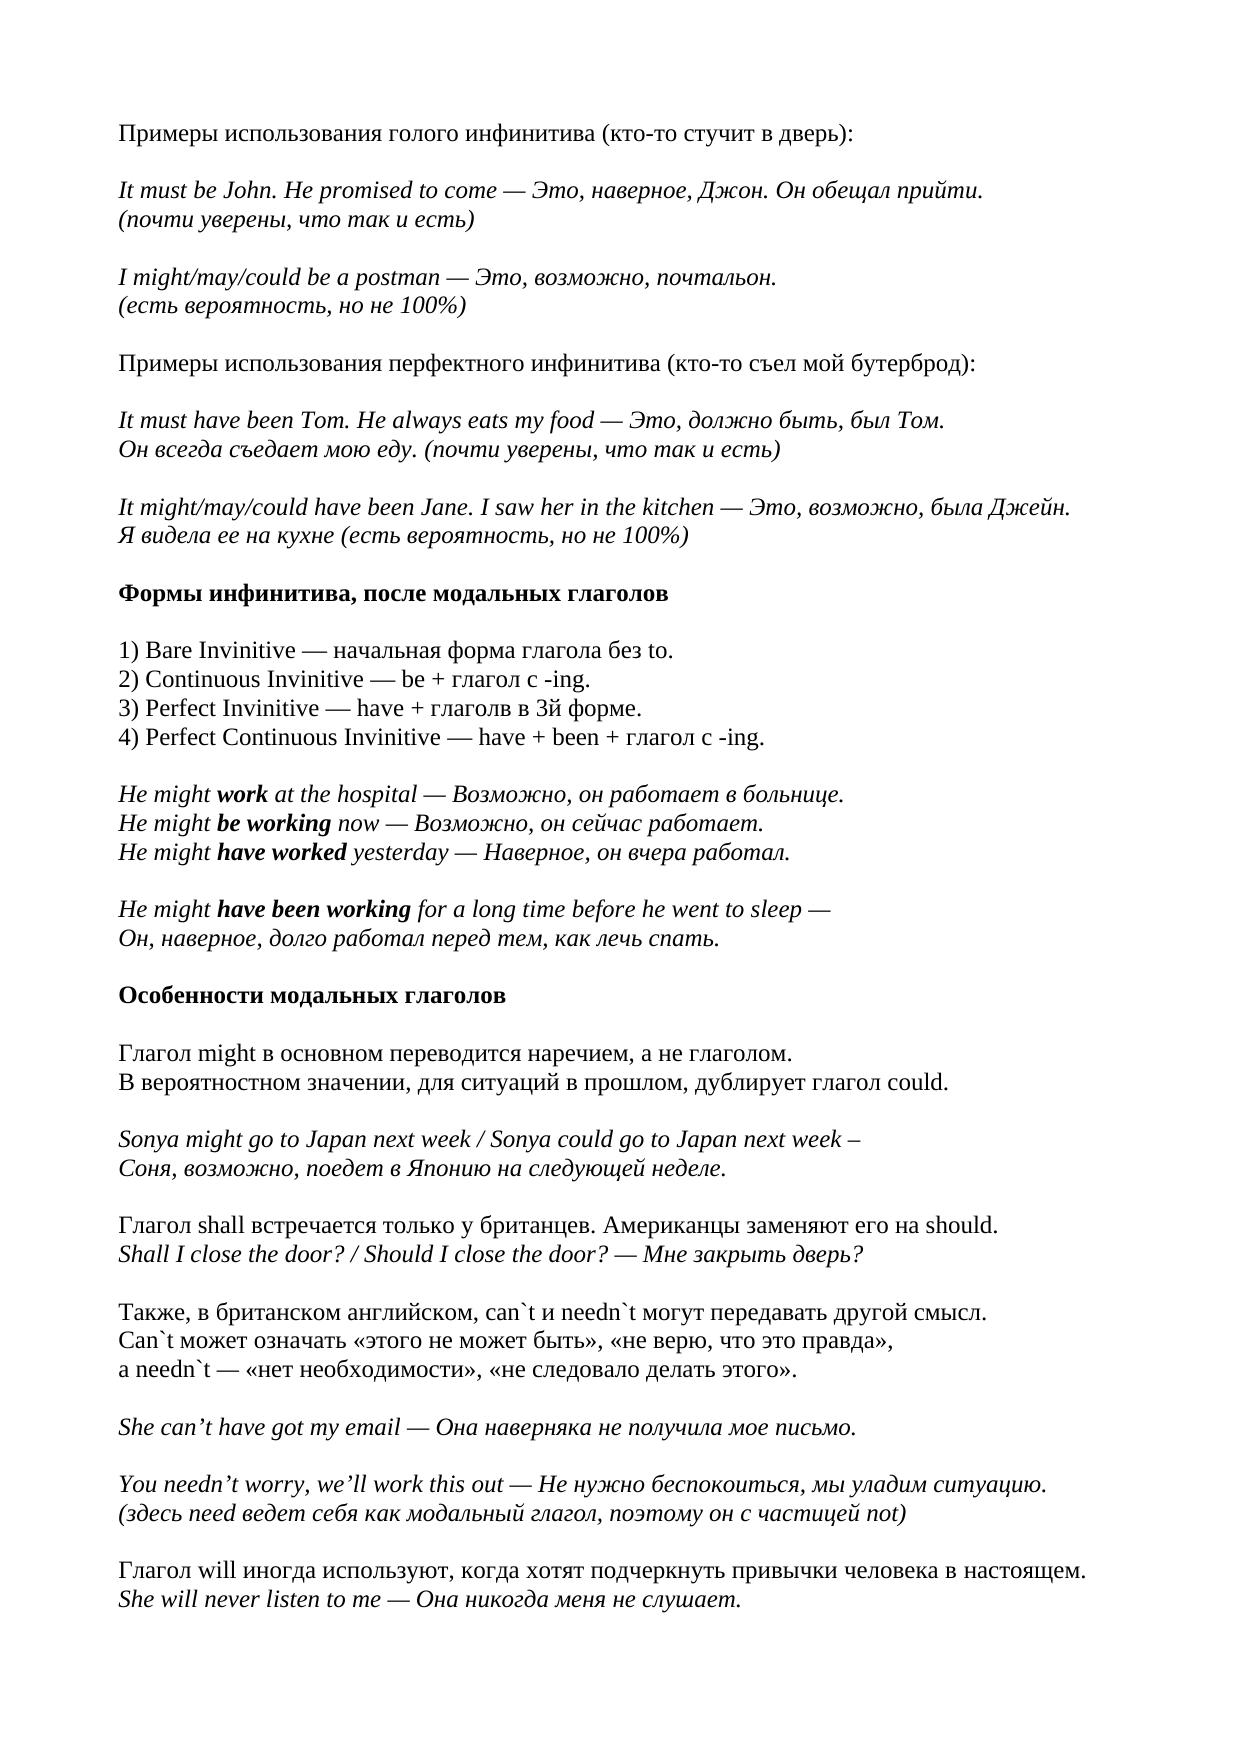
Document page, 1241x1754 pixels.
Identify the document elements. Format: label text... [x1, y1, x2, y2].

text You needn’t worry, we’ll work this out — Не нужно беспокоиться, мы уладим ситуацию. [118, 1469, 1122, 1498]
text Я видела ее на кухне (есть вероятность, но не 100%) [118, 521, 1122, 549]
text 1) Bare Invinitive — начальная форма глагола без to. [118, 636, 1122, 664]
text Соня, возможно, поедет в Японию на следующей неделе. [118, 1153, 1122, 1182]
text He might have worked yesterday — Наверное, он вчера работал. [118, 837, 1122, 866]
text Формы инфинитива, после модальных глаголов [118, 578, 1122, 607]
text Примеры использования перфектного инфинитива (кто-то съел мой бутерброд): [118, 348, 1122, 377]
text Также, в британском английском, can`t и needn`t могут передавать другой смысл. [118, 1297, 1122, 1326]
text Он, наверное, долго работал перед тем, как лечь спать. [118, 923, 1122, 952]
text Shall I close the door? / Should I close the door? — Мне закрыть дверь? [118, 1239, 1122, 1268]
text Глагол shall встречается только у британцев. Американцы заменяют его на should. [118, 1211, 1122, 1239]
text 3) Perfect Invinitive — have + глаголв в 3й форме. [118, 693, 1122, 722]
text He might work at the hospital — Возможно, он работает в больнице. [118, 779, 1122, 808]
text (здесь need ведет себя как модальный глагол, поэтому он с частицей not) [118, 1498, 1122, 1527]
text It must be John. He promised to come — Это, наверное, Джон. Он обещал прийти. [118, 176, 1122, 204]
text Особенности модальных глаголов [118, 981, 1122, 1009]
text Can`t может означать «этого не может быть», «не верю, что это правда», [118, 1326, 1122, 1354]
text Он всегда съедает мою еду. (почти уверены, что так и есть) [118, 434, 1122, 463]
text а needn`t — «нет необходимости», «не следовало делать этого». [118, 1354, 1122, 1383]
text Примеры использования голого инфинитива (кто-то стучит в дверь): [118, 118, 1122, 147]
text (есть вероятность, но не 100%) [118, 291, 1122, 319]
text He might have been working for a long time before he went to sleep — [118, 894, 1122, 923]
text She can’t have got my email — Она наверняка не получила мое письмо. [118, 1412, 1122, 1441]
text В вероятностном значении, для ситуаций в прошлом, дублирует глагол could. [118, 1067, 1122, 1096]
text 4) Perfect Continuous Invinitive — have + been + глагол с -ing. [118, 722, 1122, 751]
text It must have been Tom. He always eats my food — Это, должно быть, был Том. [118, 406, 1122, 434]
text Sonya might go to Japan next week / Sonya could go to Japan next week – [118, 1124, 1122, 1153]
text It might/may/could have been Jane. I saw her in the kitchen — Это, возможно, была Джейн. [118, 492, 1122, 521]
text He might be working now — Возможно, он сейчас работает. [118, 808, 1122, 837]
text She will never listen to me — Она никогда меня не слушает. [118, 1584, 1122, 1613]
text Глагол might в основном переводится наречием, а не глаголом. [118, 1038, 1122, 1067]
text 2) Continuous Invinitive — be + глагол с -ing. [118, 664, 1122, 693]
text I might/may/could be a postman — Это, возможно, почтальон. [118, 262, 1122, 291]
text Глагол will иногда используют, когда хотят подчеркнуть привычки человека в настоящем. [118, 1556, 1122, 1584]
text (почти уверены, что так и есть) [118, 204, 1122, 233]
